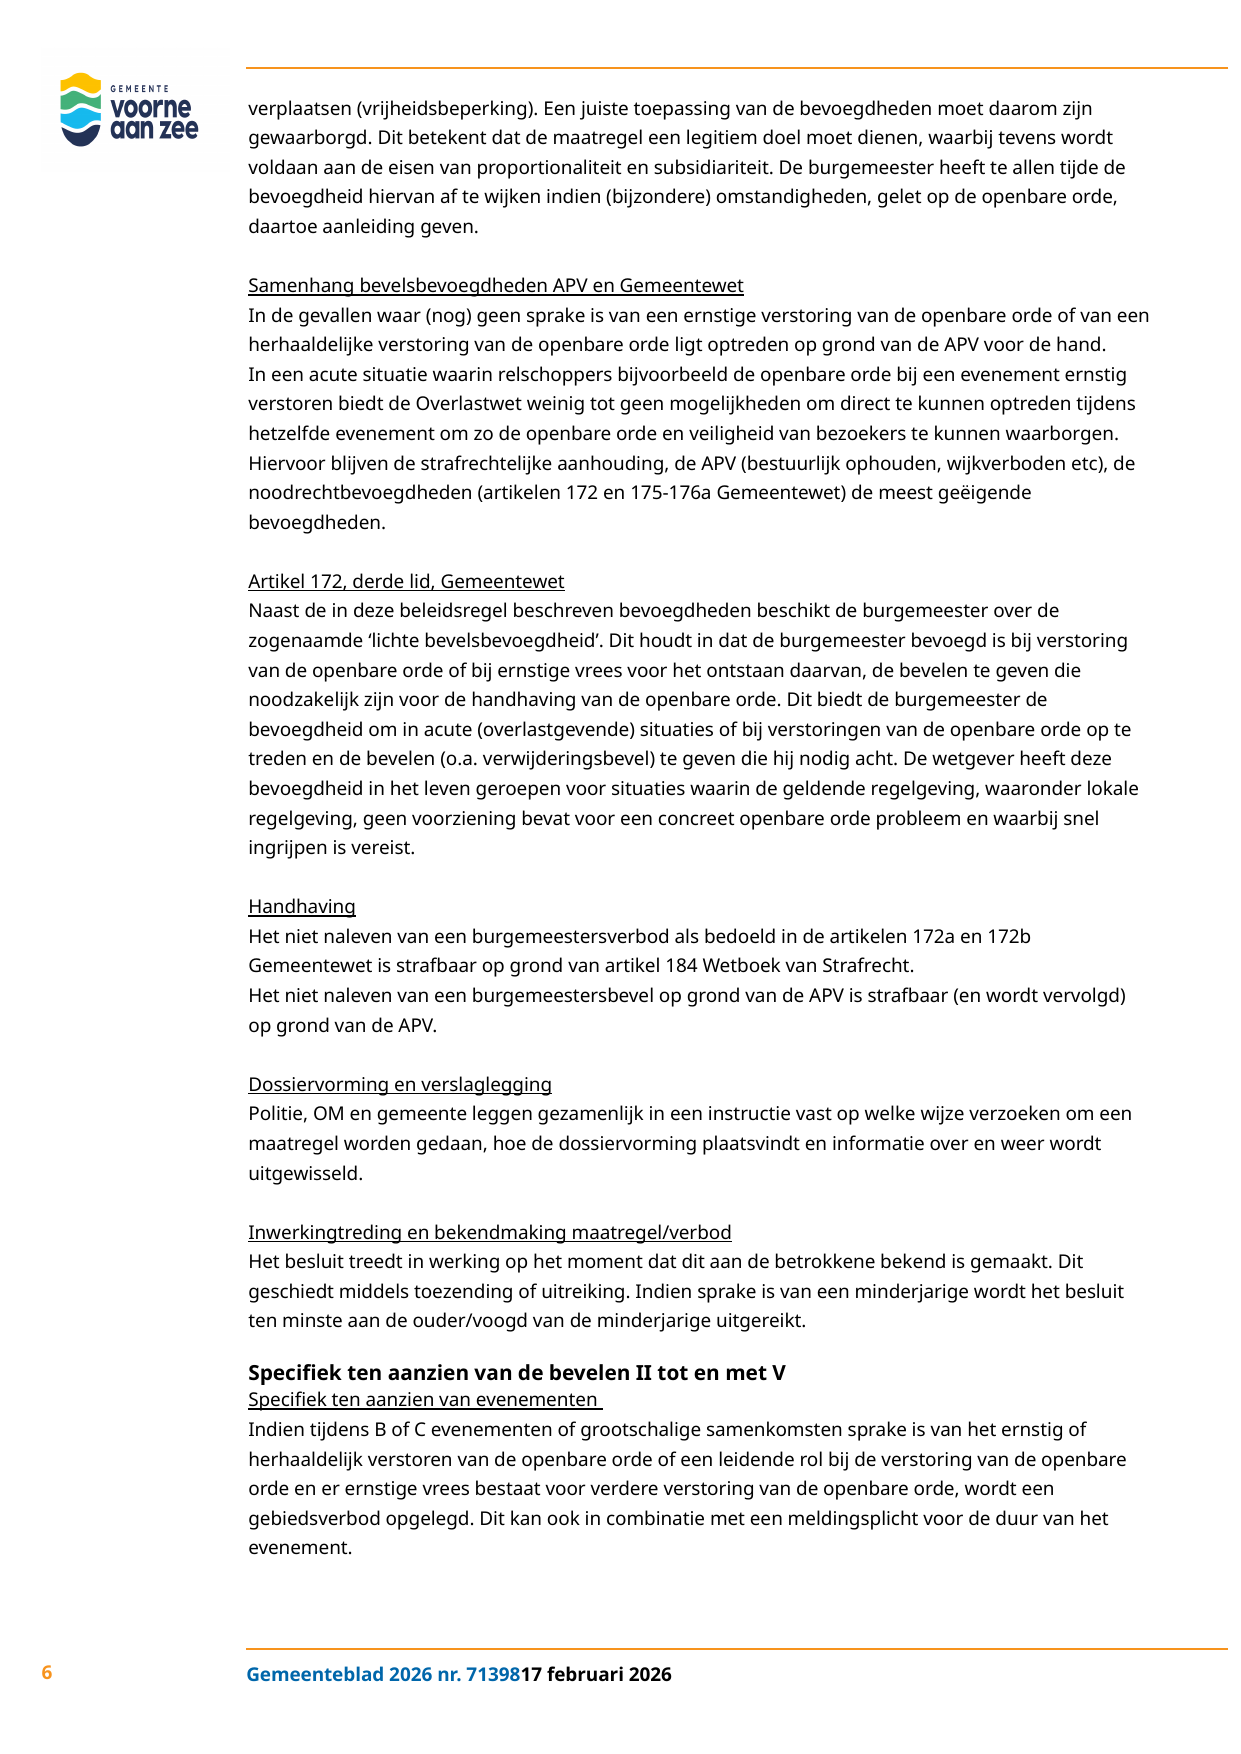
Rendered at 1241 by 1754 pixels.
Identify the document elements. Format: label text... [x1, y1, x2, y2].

text verplaatsen (vrijheidsbeperking). Een juiste toepassing van de bevoegdheden moet daarom zijn gewaarborgd. Dit betekent dat de maatregel een legitiem doel moet dienen, waarbij tevens wordt voldaan aan de eisen van proportionaliteit en subsidiariteit. De burgemeester heeft te allen tijde de bevoegdheid hiervan af te wijken indien (bijzondere) omstandigheden, gelet op de openbare orde, daartoe aanleiding geven. [248, 95, 1152, 239]
text Handhaving [248, 893, 1152, 919]
text Inwerkingtreding en bekendmaking maatregel/verbod [248, 1219, 1152, 1245]
text Het besluit treedt in werking op het moment dat dit aan de betrokkene bekend is gemaakt. Dit geschiedt middels toezending of uitreiking. Indien sprake is van een minderjarige wordt het besluit ten minste aan de ouder/voogd van de minderjarige uitgereikt. [248, 1248, 1152, 1333]
text Samenhang bevelsbevoegdheden APV en Gemeentewet [248, 272, 1152, 298]
text In een acute situatie waarin relschoppers bijvoorbeeld de openbare orde bij een evenement ernstig verstoren biedt de Overlastwet weinig tot geen mogelijkheden om direct te kunnen optreden tijdens hetzelfde evenement om zo de openbare orde en veiligheid van bezoekers te kunnen waarborgen. Hiervoor blijven de strafrechtelijke aanhouding, de APV (bestuurlijk ophouden, wijkverboden etc), de noodrechtbevoegdheden (artikelen 172 en 175-176a Gemeentewet) de meest geëigende bevoegdheden. [248, 361, 1152, 535]
picture [41, 47, 231, 172]
text Naast de in deze beleidsregel beschreven bevoegdheden beschikt de burgemeester over de zogenaamde ‘lichte bevelsbevoegdheid’. Dit houdt in dat de burgemeester bevoegd is bij verstoring van de openbare orde of bij ernstige vrees voor het ontstaan daarvan, de bevelen te geven die noodzakelijk zijn voor de handhaving van de openbare orde. Dit biedt de burgemeester de bevoegdheid om in acute (overlastgevende) situaties of bij verstoringen van de openbare orde op te treden en de bevelen (o.a. verwijderingsbevel) te geven die hij nodig acht. De wetgever heeft deze bevoegdheid in het leven geroepen voor situaties waarin de geldende regelgeving, waaronder lokale regelgeving, geen voorziening bevat voor een concreet openbare orde probleem en waarbij snel ingrijpen is vereist. [248, 598, 1152, 860]
text Specifiek ten aanzien van de bevelen II tot en met V [248, 1358, 1152, 1387]
text Specifiek ten aanzien van evenementen [248, 1387, 1152, 1412]
text Het niet naleven van een burgemeestersbevel op grond van de APV is strafbaar (en wordt vervolgd) op grond van de APV. [248, 982, 1152, 1038]
text In de gevallen waar (nog) geen sprake is van een ernstige verstoring van de openbare orde of van een herhaaldelijke verstoring van de openbare orde ligt optreden op grond van de APV voor de hand. [248, 302, 1152, 357]
text Artikel 172, derde lid, Gemeentewet [248, 568, 1152, 594]
text Indien tijdens B of C evenementen of grootschalige samenkomsten sprake is van het ernstig of herhaaldelijk verstoren van de openbare orde of een leidende rol bij de verstoring van de openbare orde en er ernstige vrees bestaat voor verdere verstoring van de openbare orde, wordt een gebiedsverbod opgelegd. Dit kan ook in combinatie met een meldingsplicht voor de duur van het evenement. [248, 1416, 1152, 1560]
text Politie, OM en gemeente leggen gezamenlijk in een instructie vast op welke wijze verzoeken om een maatregel worden gedaan, hoe de dossiervorming plaatsvindt en informatie over en weer wordt uitgewisseld. [248, 1101, 1152, 1186]
text Dossiervorming en verslaglegging [248, 1071, 1152, 1097]
text Het niet naleven van een burgemeestersverbod als bedoeld in de artikelen 172a en 172b Gemeentewet is strafbaar op grond van artikel 184 Wetboek van Strafrecht. [248, 923, 1152, 978]
